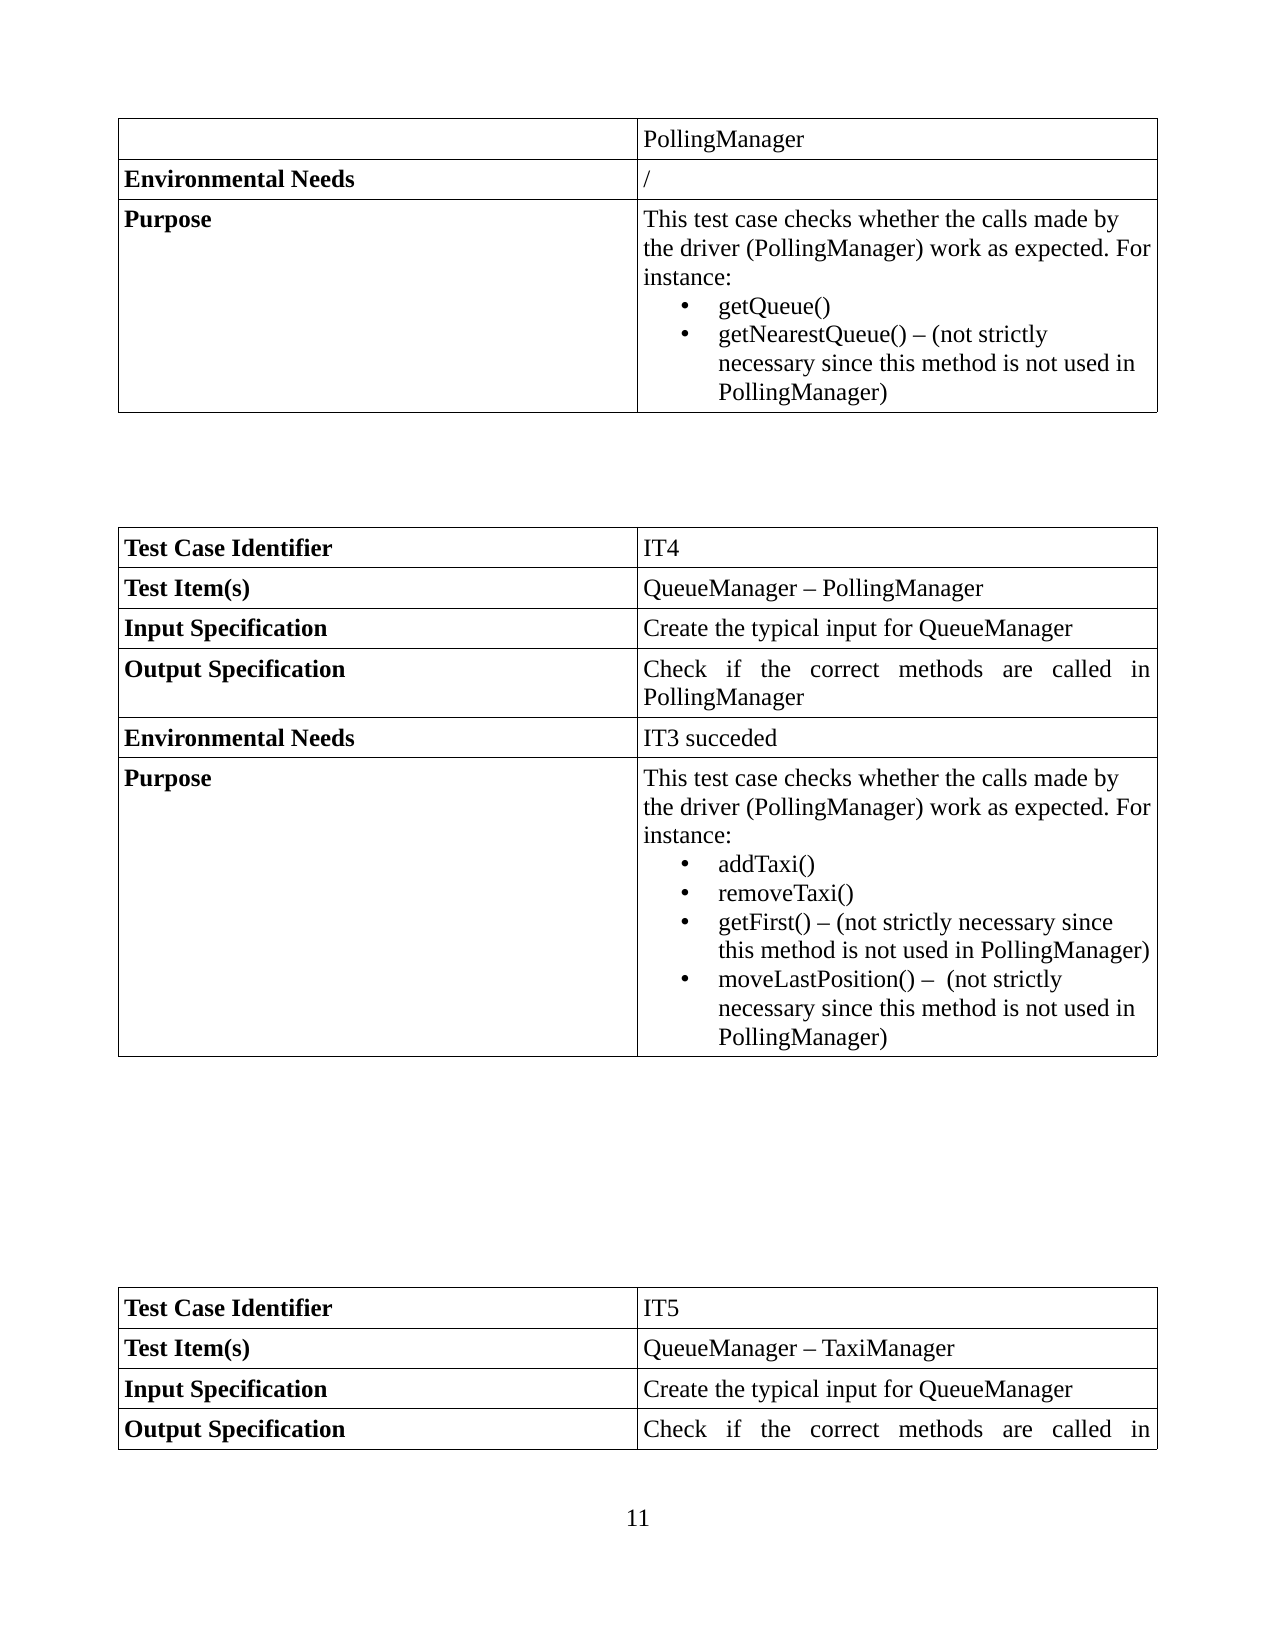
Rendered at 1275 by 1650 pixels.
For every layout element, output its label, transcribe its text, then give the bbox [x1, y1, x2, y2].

table_header Test Case Identifier [119, 528, 637, 567]
table_cell This test case checks whether the calls made by the driver (PollingManager) work as expected. For instance: getQueue() getNearestQueue() – (not strictly necessary since this method is not used in PollingManager) [638, 200, 1157, 412]
table_cell Create the typical input for QueueManager [638, 609, 1157, 648]
table_cell / [638, 160, 1157, 199]
table_cell Check if the correct methods are called in PollingManager [638, 649, 1157, 717]
table_cell Environmental Needs [119, 718, 637, 757]
table_header IT5 [638, 1288, 1157, 1327]
table_cell QueueManager – PollingManager [638, 568, 1157, 607]
table_cell Test Item(s) [119, 1329, 637, 1368]
table_cell This test case checks whether the calls made by the driver (PollingManager) work as expected. For instance: addTaxi() removeTaxi() getFirst() – (not strictly necessary since this method is not used in PollingManager) moveLastPosition() – (not strictly necessary since this method is not used in PollingManager) [638, 758, 1157, 1056]
table_header Test Case Identifier [119, 1288, 637, 1327]
table_cell [119, 119, 637, 158]
table_cell Input Specification [119, 609, 637, 648]
table_cell Create the typical input for QueueManager [638, 1369, 1157, 1408]
table_cell Check if the correct methods are called in [638, 1409, 1157, 1448]
table_cell QueueManager – TaxiManager [638, 1329, 1157, 1368]
table_cell Output Specification [119, 1409, 637, 1448]
table_cell IT3 succeded [638, 718, 1157, 757]
table_cell Input Specification [119, 1369, 637, 1408]
table_cell Purpose [119, 758, 637, 1056]
table_cell Purpose [119, 200, 637, 412]
table_cell PollingManager [638, 119, 1157, 158]
table_cell Test Item(s) [119, 568, 637, 607]
table_cell Output Specification [119, 649, 637, 717]
table_cell Environmental Needs [119, 160, 637, 199]
table_header IT4 [638, 528, 1157, 567]
